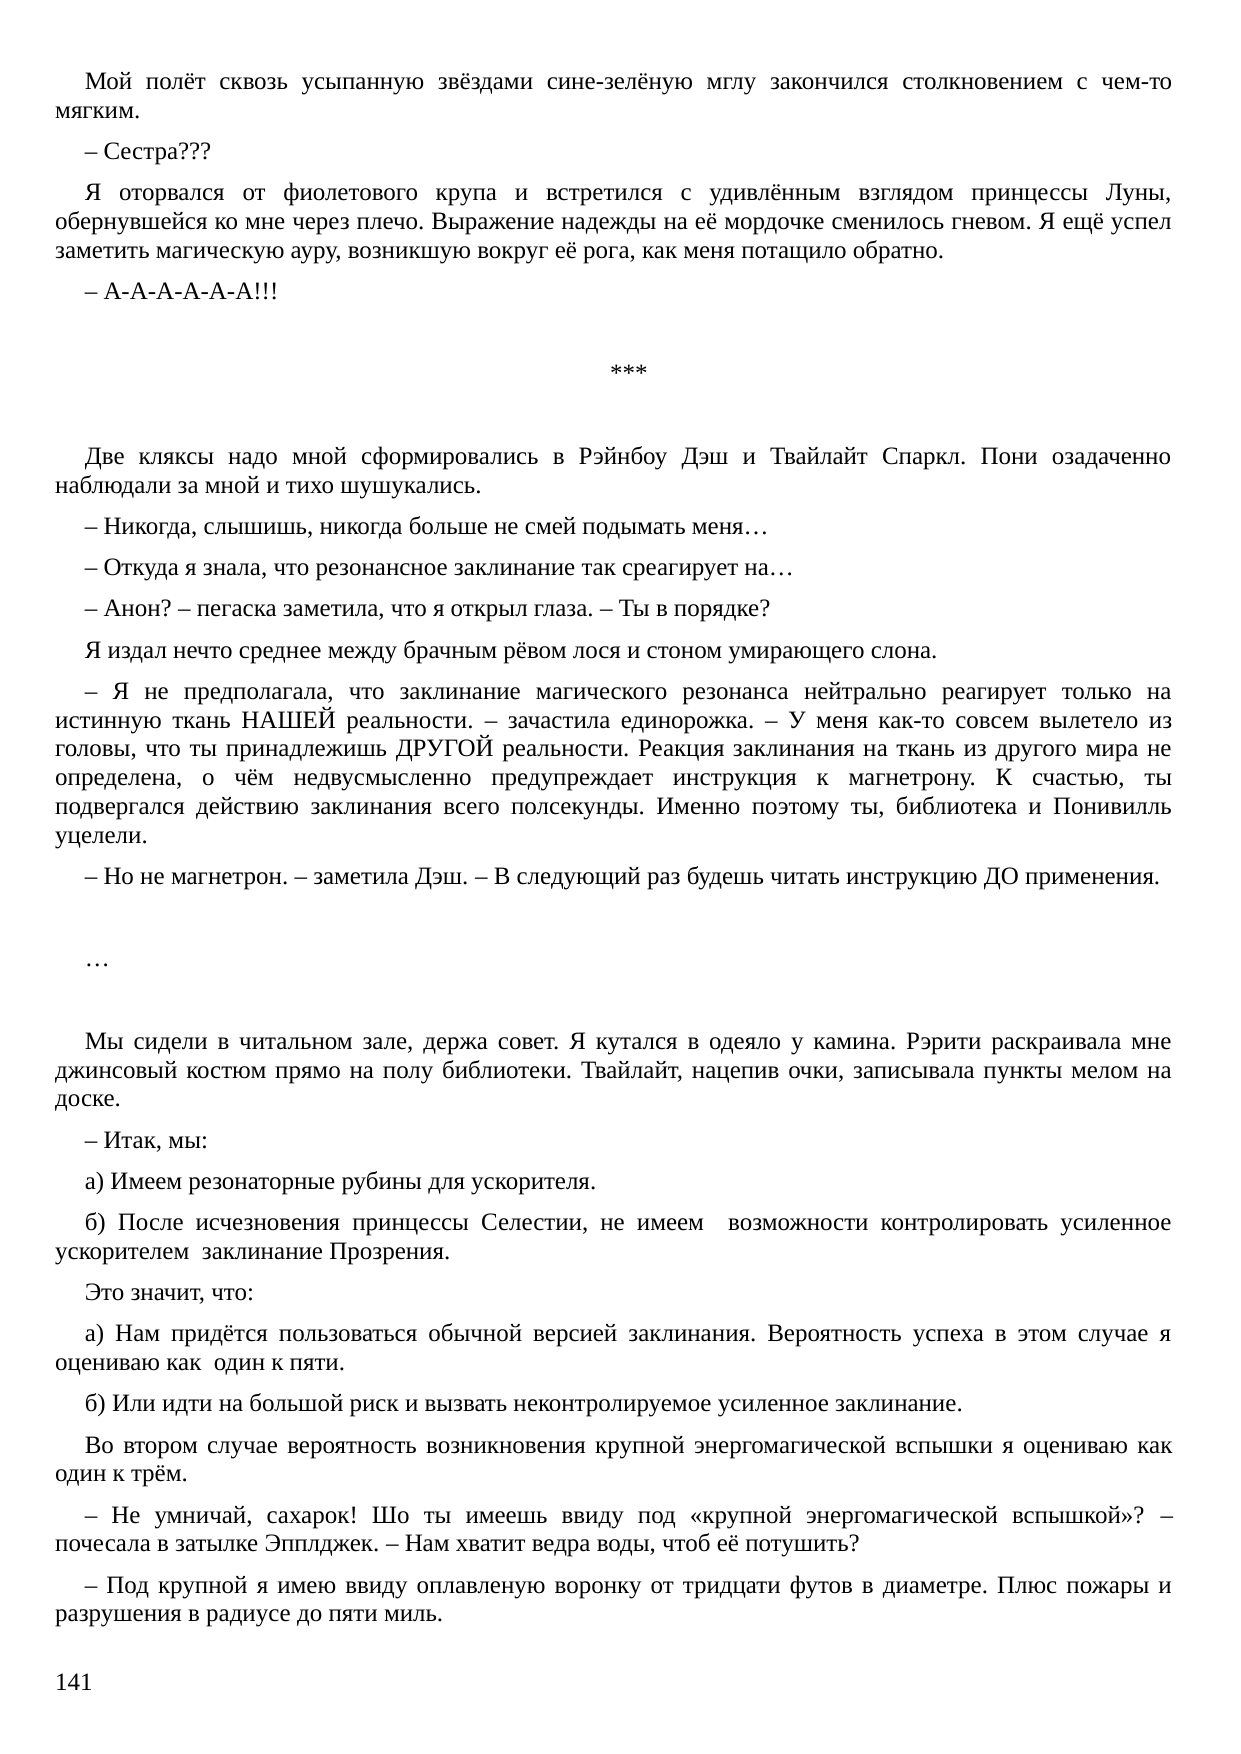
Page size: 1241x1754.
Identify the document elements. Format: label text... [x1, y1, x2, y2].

text Я издал нечто среднее между брачным рёвом лося и стоном умирающего слона. [55, 635, 1173, 663]
text – Я не предполагала, что заклинание магического резонанса нейтрально реагирует только на истинную ткань НАШЕЙ реальности. – зачастила единорожка. – У меня как-то совсем вылетело из головы, что ты принадлежишь ДРУГОЙ реальности. Реакция заклинания на ткань из другого мира не определена, о чём недвусмысленно предупреждает инструкция к магнетрону. К счастью, ты подвергался действию заклинания всего полсекунды. Именно поэтому ты, библиотека и Понивилль уцелели. [55, 676, 1173, 848]
text Это значит, что: [55, 1277, 1173, 1306]
text Мой полёт сквозь усыпанную звёздами сине-зелёную мглу закончился столкновением с чем-то мягким. [55, 66, 1173, 123]
text а) Имеем резонаторные рубины для ускорителя. [55, 1166, 1173, 1195]
text … [55, 943, 1173, 972]
text Мы сидели в читальном зале, держа совет. Я кутался в одеяло у камина. Рэрити раскраивала мне джинсовый костюм прямо на полу библиотеки. Твайлайт, нацепив очки, записывала пункты мелом на доске. [55, 1026, 1173, 1112]
text – Но не магнетрон. – заметила Дэш. – В следующий раз будешь читать инструкцию ДО применения. [55, 861, 1173, 890]
text б) После исчезновения принцессы Селестии, не имеем возможности контролировать усиленное ускорителем заклинание Прозрения. [55, 1207, 1173, 1265]
text – Сестра??? [55, 136, 1173, 165]
text – Никогда, слышишь, никогда больше не смей подымать меня… [55, 511, 1173, 540]
text – А-А-А-А-А-А!!! [55, 276, 1173, 305]
text б) Или идти на большой риск и вызвать неконтролируемое усиленное заклинание. [55, 1388, 1173, 1417]
text – Не умничай, сахарок! Шо ты имеешь ввиду под «крупной энергомагической вспышкой»? – почесала в затылке Эпплджек. – Нам хватит ведра воды, чтоб её потушить? [55, 1500, 1173, 1557]
text а) Нам придётся пользоваться обычной версией заклинания. Вероятность успеха в этом случае я оцениваю как один к пяти. [55, 1318, 1173, 1376]
text Во втором случае вероятность возникновения крупной энергомагической вспышки я оцениваю как один к трём. [55, 1430, 1173, 1487]
text Я оторвался от фиолетового крупа и встретился с удивлённым взглядом принцессы Луны, обернувшейся ко мне через плечо. Выражение надежды на её мордочке сменилось гневом. Я ещё успел заметить магическую ауру, возникшую вокруг её рога, как меня потащило обратно. [55, 177, 1173, 263]
text – Откуда я знала, что резонансное заклинание так среагирует на… [55, 552, 1173, 581]
text – Анон? – пегаска заметила, что я открыл глаза. – Ты в порядке? [55, 593, 1173, 622]
text – Итак, мы: [55, 1125, 1173, 1153]
text *** [55, 358, 1173, 387]
text Две кляксы надо мной сформировались в Рэйнбоу Дэш и Твайлайт Спаркл. Пони озадаченно наблюдали за мной и тихо шушукались. [55, 441, 1173, 498]
text – Под крупной я имею ввиду оплавленую воронку от тридцати футов в диаметре. Плюс пожары и разрушения в радиусе до пяти миль. [55, 1570, 1173, 1627]
